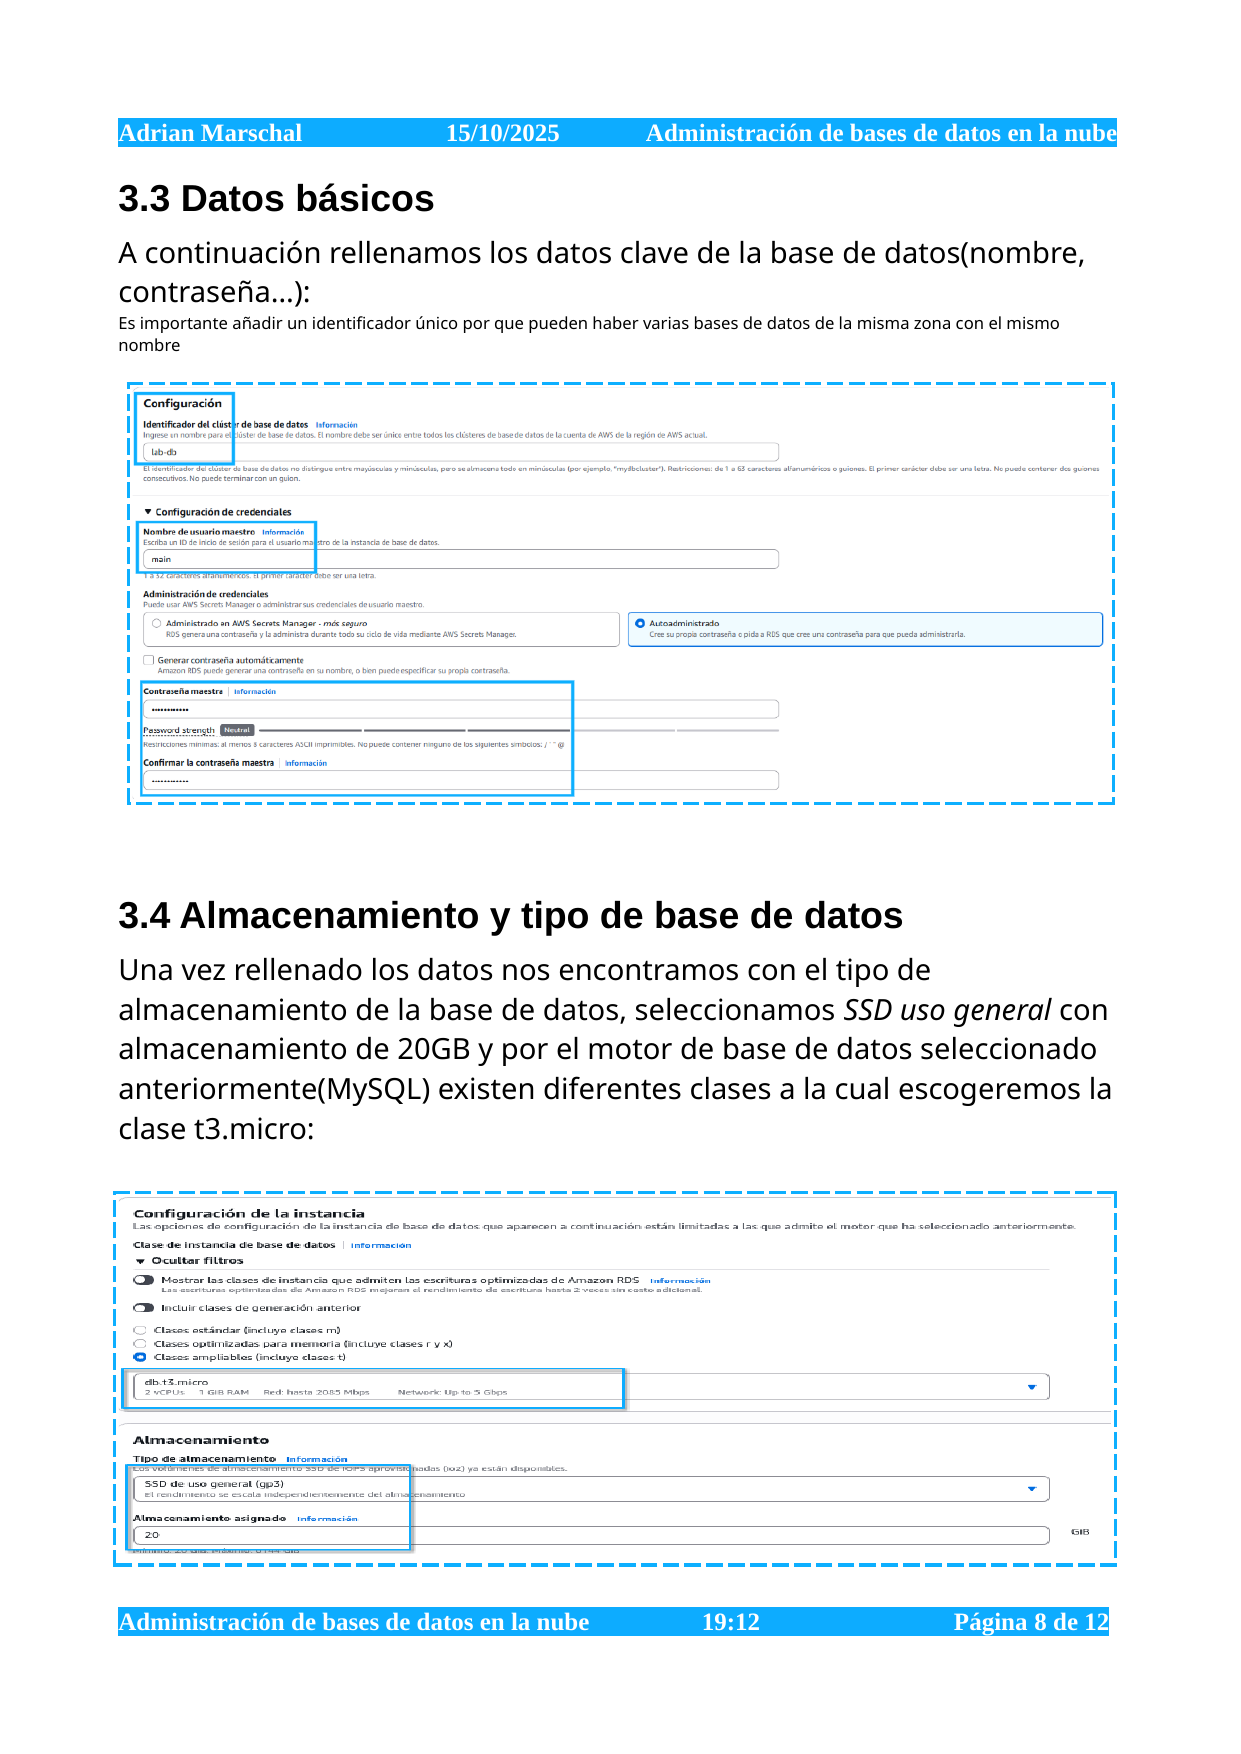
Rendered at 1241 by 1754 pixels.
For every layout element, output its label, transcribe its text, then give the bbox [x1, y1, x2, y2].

picture [118, 1197, 1111, 1561]
text A continuación rellenamos los datos clave de la base de datos(nombre, contraseña…): [118, 232, 1122, 311]
text Una vez rellenado los datos nos encontramos con el tipo de almacenamiento de la base de datos, seleccionamos SSD uso general con almacenamiento de 20GB y por el motor de base de datos seleccionado anteriormente(MySQL) existen diferentes clases a la cual escogeremos la clase t3.micro: [118, 949, 1122, 1148]
text Es importante añadir un identificador único por que pueden haber varias bases de datos de la misma zona con el mismo nombre [118, 311, 1122, 357]
picture [132, 387, 1109, 799]
subtitle 3.3 Datos básicos [118, 176, 1122, 219]
subtitle 3.4 Almacenamiento y tipo de base de datos [118, 893, 1122, 937]
